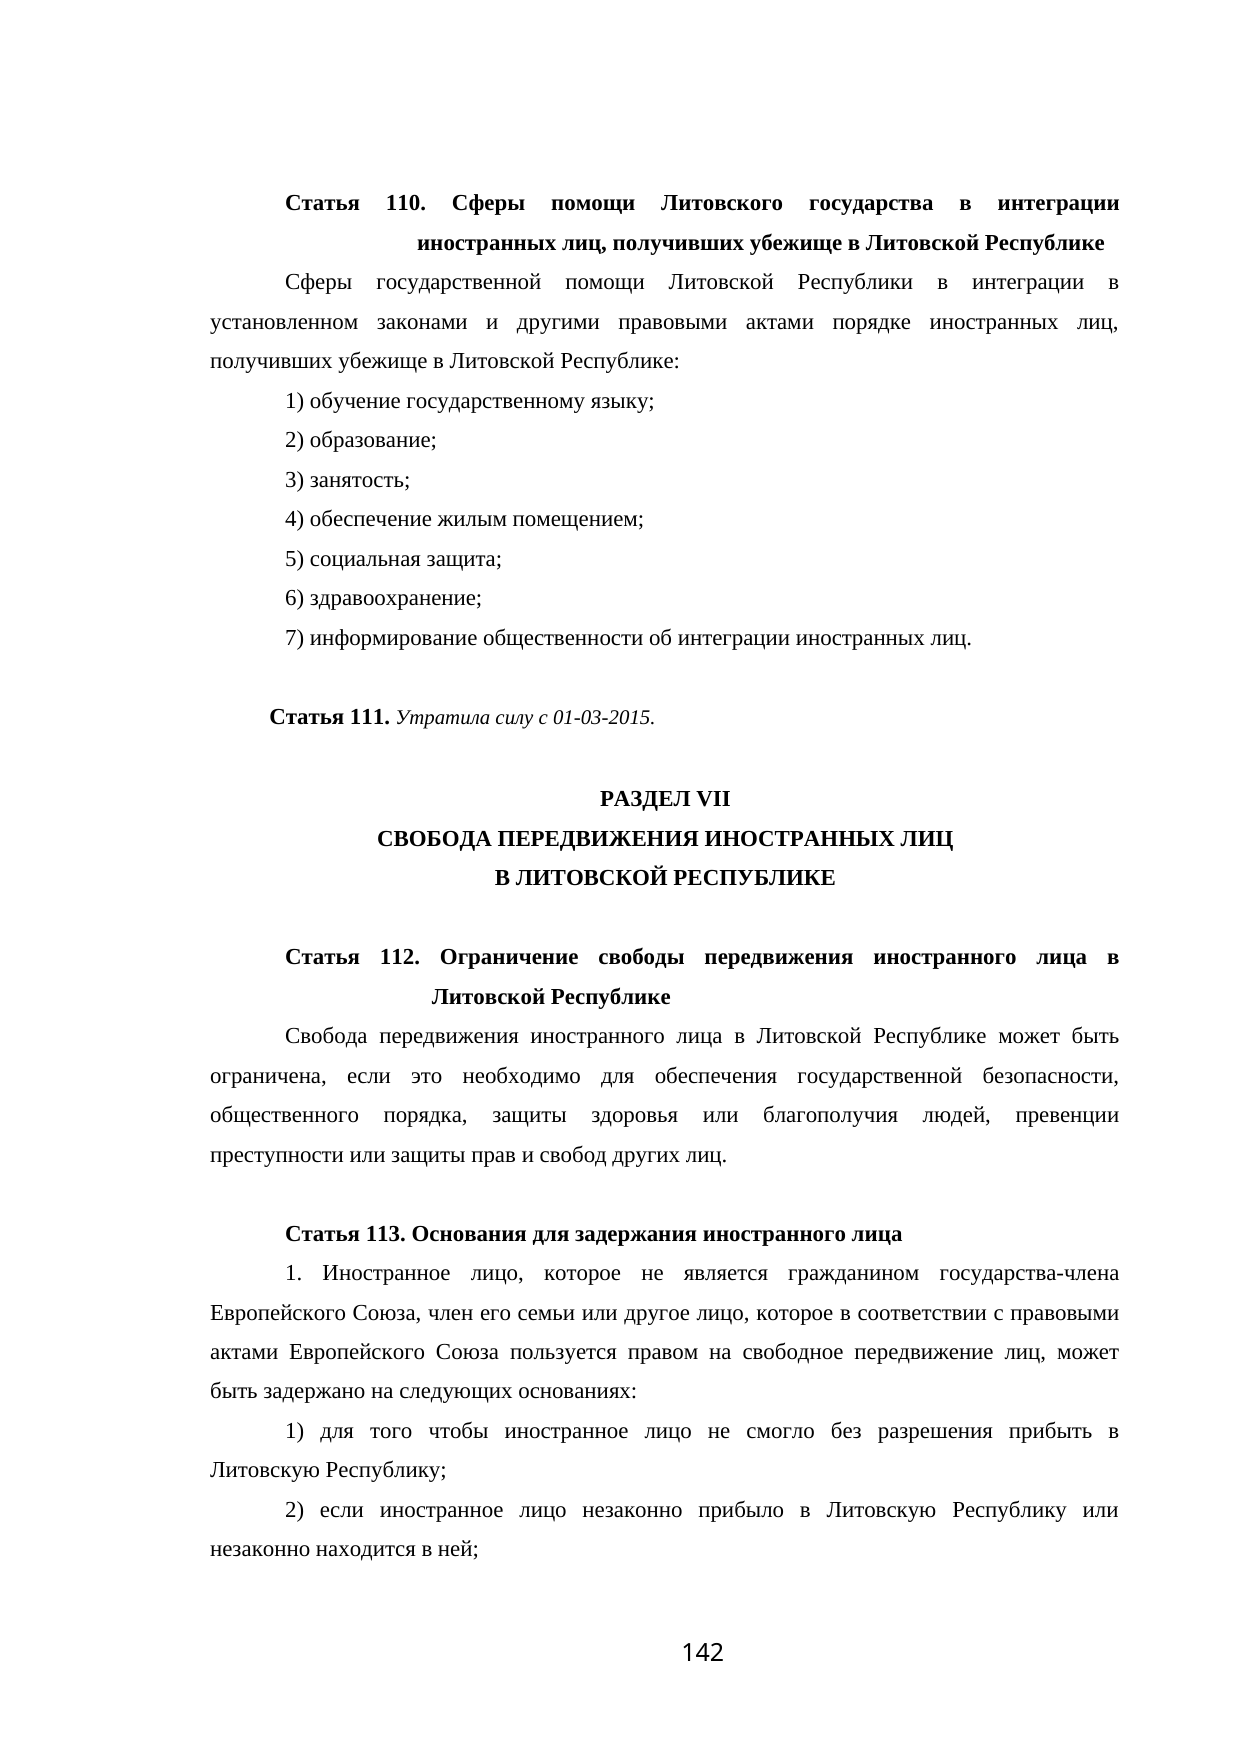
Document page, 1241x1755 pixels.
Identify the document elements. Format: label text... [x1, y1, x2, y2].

text 2) образование; [210, 426, 1120, 453]
text Статья 110. Сферы помощи Литовского государства в интеграции иностранных лиц, получивших убежище в Литовской Республике [285, 189, 1120, 255]
text Статья 111. Утратила силу с 01-03-2015. [210, 703, 1120, 729]
text 1) обучение государственному языку; [210, 387, 1120, 413]
text Статья 112. Ограничение свободы передвижения иностранного лица в Литовской Республике [285, 943, 1120, 1009]
text РАЗДЕЛ VII [210, 785, 1120, 812]
text 2) если иностранное лицо незаконно прибыло в Литовскую Республику или незаконно находится в ней; [210, 1496, 1120, 1562]
text Свобода передвижения иностранного лица в Литовской Республике может быть ограничена, если это необходимо для обеспечения государственной безопасности, общественного порядка, защиты здоровья или благополучия людей, превенции преступности или защиты прав и свобод других лиц. [210, 1022, 1120, 1167]
text Статья 113. Основания для задержания иностранного лица [210, 1219, 1120, 1246]
text 1. Иностранное лицо, которое не является гражданином государства-члена Европейского Союза, член его семьи или другое лицо, которое в соответствии с правовыми актами Европейского Союза пользуется правом на свободное передвижение лиц, может быть задержано на следующих основаниях: [210, 1259, 1120, 1404]
text 1) для того чтобы иностранное лицо не смогло без разрешения прибыть в Литовскую Республику; [210, 1417, 1120, 1483]
text СВОБОДА ПЕРЕДВИЖЕНИЯ ИНОСТРАННЫХ ЛИЦ [210, 825, 1120, 851]
text 6) здравоохранение; [210, 584, 1120, 611]
text Сферы государственной помощи Литовской Республики в интеграции в установленном законами и другими правовыми актами порядке иностранных лиц, получивших убежище в Литовской Республике: [210, 268, 1120, 374]
text В ЛИТОВСКОЙ РЕСПУБЛИКЕ [210, 864, 1120, 891]
text 4) обеспечение жилым помещением; [210, 505, 1120, 532]
text 3) занятость; [210, 466, 1120, 492]
text 5) социальная защита; [210, 545, 1120, 571]
text 7) информирование общественности об интеграции иностранных лиц. [210, 624, 1120, 650]
